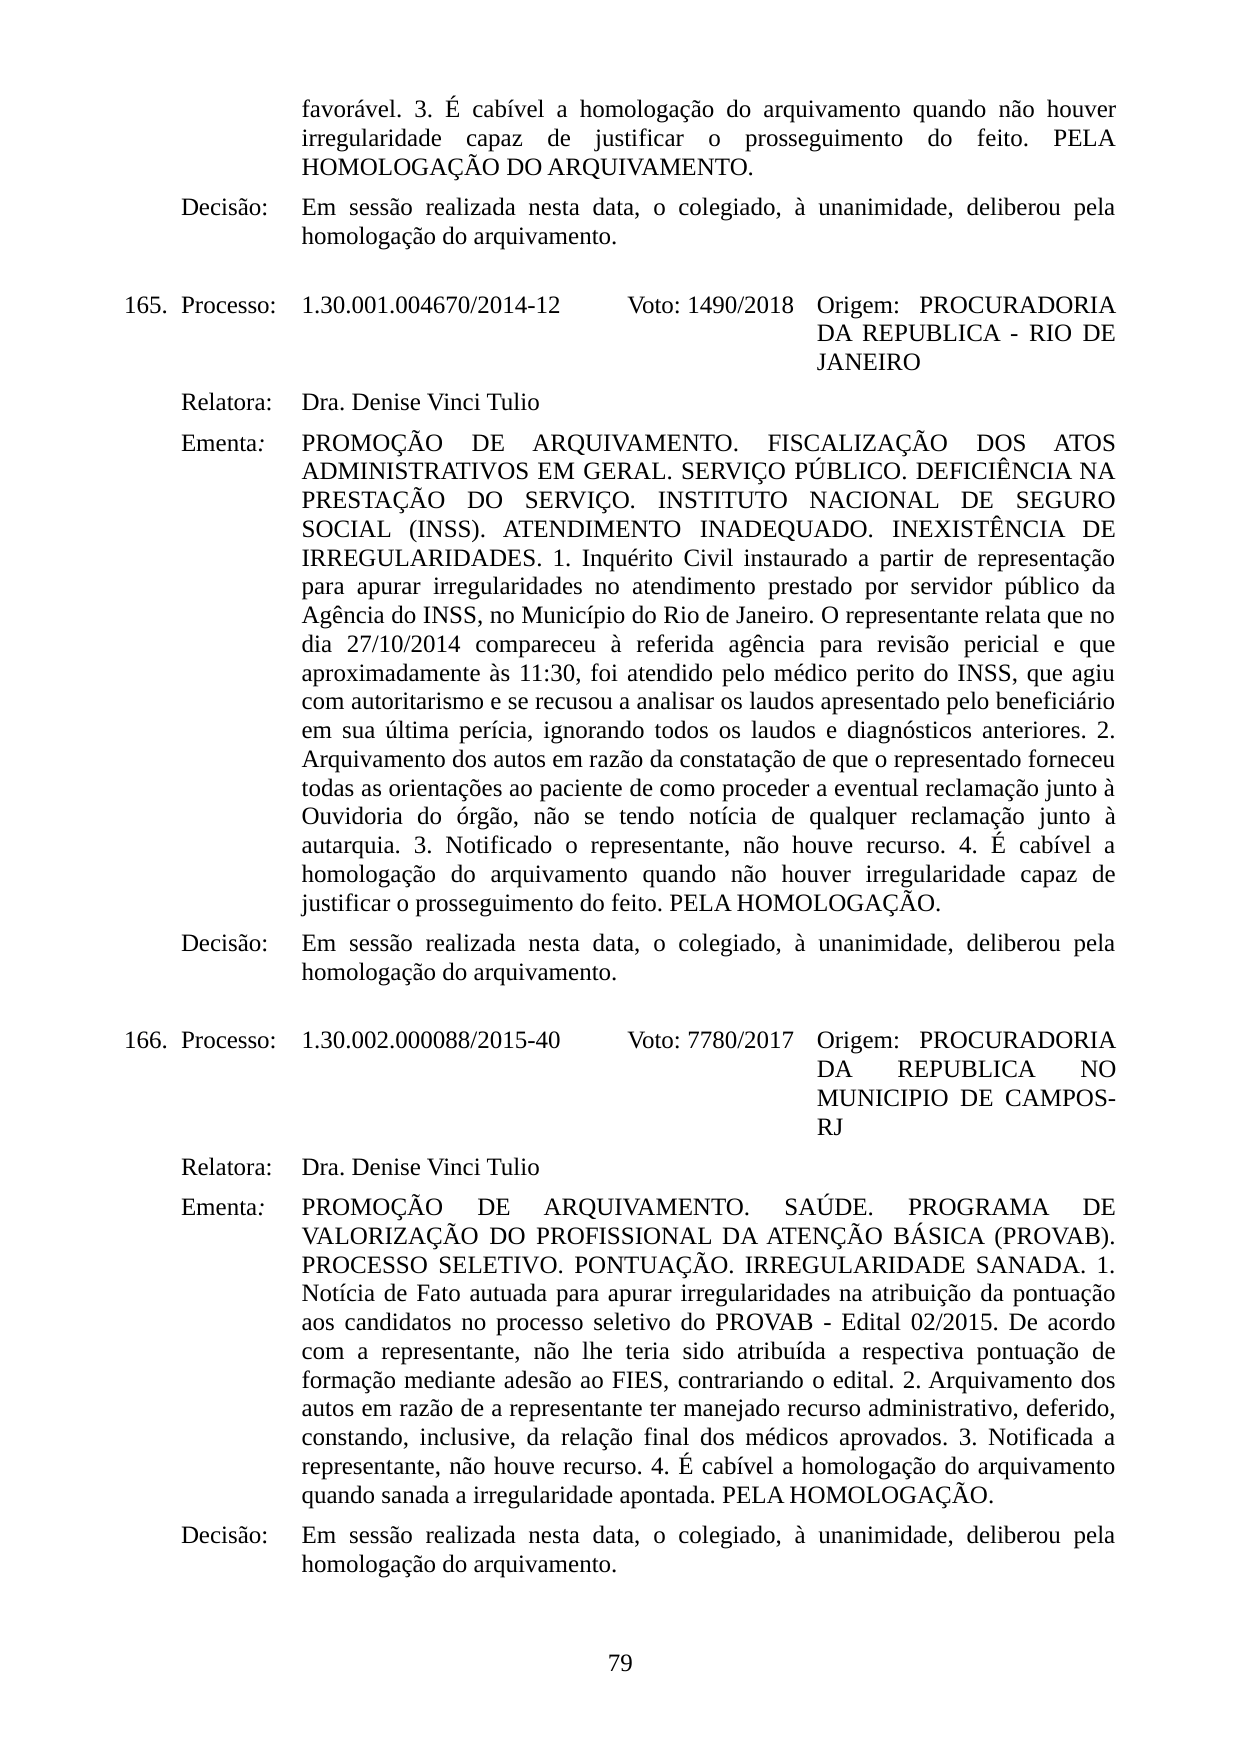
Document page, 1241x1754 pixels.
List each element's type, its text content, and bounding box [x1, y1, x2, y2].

table_cell Dra. Denise Vinci Tulio [296, 1146, 1122, 1186]
table_cell Ementa: [175, 422, 296, 922]
table_header 166. [118, 1020, 175, 1146]
table_cell [118, 382, 175, 422]
table_cell Dra. Denise Vinci Tulio [296, 382, 1122, 422]
table_cell [118, 1146, 175, 1186]
table_cell PROMOÇÃO DE ARQUIVAMENTO. SAÚDE. PROGRAMA DE VALORIZAÇÃO DO PROFISSIONAL DA ATENÇÃO BÁSICA (PROVAB). PROCESSO SELETIVO. PONTUAÇÃO. IRREGULARIDADE SANADA. 1. Notícia de Fato autuada para apurar irregularidades na atribuição da pontuação aos candidatos no processo seletivo do PROVAB - Edital 02/2015. De acordo com a representante, não lhe teria sido atribuída a respectiva pontuação de formação mediante adesão ao FIES, contrariando o edital. 2. Arquivamento dos autos em razão de a representante ter manejado recurso administrativo, deferido, constando, inclusive, da relação final dos médicos aprovados. 3. Notificada a representante, não houve recurso. 4. É cabível a homologação do arquivamento quando sanada a irregularidade apontada. PELA HOMOLOGAÇÃO. [296, 1186, 1122, 1514]
table_cell [175, 89, 296, 186]
table_header 1.30.001.004670/2014-12 [296, 284, 621, 382]
table_cell favorável. 3. É cabível a homologação do arquivamento quando não houver irregularidade capaz de justificar o prosseguimento do feito. PELA HOMOLOGAÇÃO DO ARQUIVAMENTO. [296, 89, 1122, 186]
table_cell [118, 422, 175, 922]
table_cell [118, 1186, 175, 1514]
table_cell [118, 1514, 175, 1583]
table_header Origem: PROCURADORIA DA REPUBLICA NO MUNICIPIO DE CAMPOS-RJ [811, 1020, 1122, 1146]
table_header Processo: [175, 1020, 296, 1146]
table_cell Em sessão realizada nesta data, o colegiado, à unanimidade, deliberou pela homologação do arquivamento. [296, 922, 1122, 991]
table_cell [118, 186, 175, 255]
table_cell PROMOÇÃO DE ARQUIVAMENTO. FISCALIZAÇÃO DOS ATOS ADMINISTRATIVOS EM GERAL. SERVIÇO PÚBLICO. DEFICIÊNCIA NA PRESTAÇÃO DO SERVIÇO. INSTITUTO NACIONAL DE SEGURO SOCIAL (INSS). ATENDIMENTO INADEQUADO. INEXISTÊNCIA DE IRREGULARIDADES. 1. Inquérito Civil instaurado a partir de representação para apurar irregularidades no atendimento prestado por servidor público da Agência do INSS, no Município do Rio de Janeiro. O representante relata que no dia 27/10/2014 compareceu à referida agência para revisão pericial e que aproximadamente às 11:30, foi atendido pelo médico perito do INSS, que agiu com autoritarismo e se recusou a analisar os laudos apresentado pelo beneficiário em sua última perícia, ignorando todos os laudos e diagnósticos anteriores. 2. Arquivamento dos autos em razão da constatação de que o representado forneceu todas as orientações ao paciente de como proceder a eventual reclamação junto à Ouvidoria do órgão, não se tendo notícia de qualquer reclamação junto à autarquia. 3. Notificado o representante, não houve recurso. 4. É cabível a homologação do arquivamento quando não houver irregularidade capaz de justificar o prosseguimento do feito. PELA HOMOLOGAÇÃO. [296, 422, 1122, 922]
table_cell Decisão: [175, 1514, 296, 1583]
table_cell [118, 89, 175, 186]
table_header Voto: 1490/2018 [621, 284, 811, 382]
table_cell Em sessão realizada nesta data, o colegiado, à unanimidade, deliberou pela homologação do arquivamento. [296, 186, 1122, 255]
table_cell Relatora: [175, 1146, 296, 1186]
table_cell Em sessão realizada nesta data, o colegiado, à unanimidade, deliberou pela homologação do arquivamento. [296, 1514, 1122, 1583]
table_cell Decisão: [175, 922, 296, 991]
table_cell Relatora: [175, 382, 296, 422]
table_cell Decisão: [175, 186, 296, 255]
table_header 1.30.002.000088/2015-40 [296, 1020, 621, 1146]
table_cell [118, 922, 175, 991]
table_header 165. [118, 284, 175, 382]
table_header Origem: PROCURADORIA DA REPUBLICA - RIO DE JANEIRO [811, 284, 1122, 382]
table_header Processo: [175, 284, 296, 382]
table_header Voto: 7780/2017 [621, 1020, 811, 1146]
table_cell Ementa: [175, 1186, 296, 1514]
